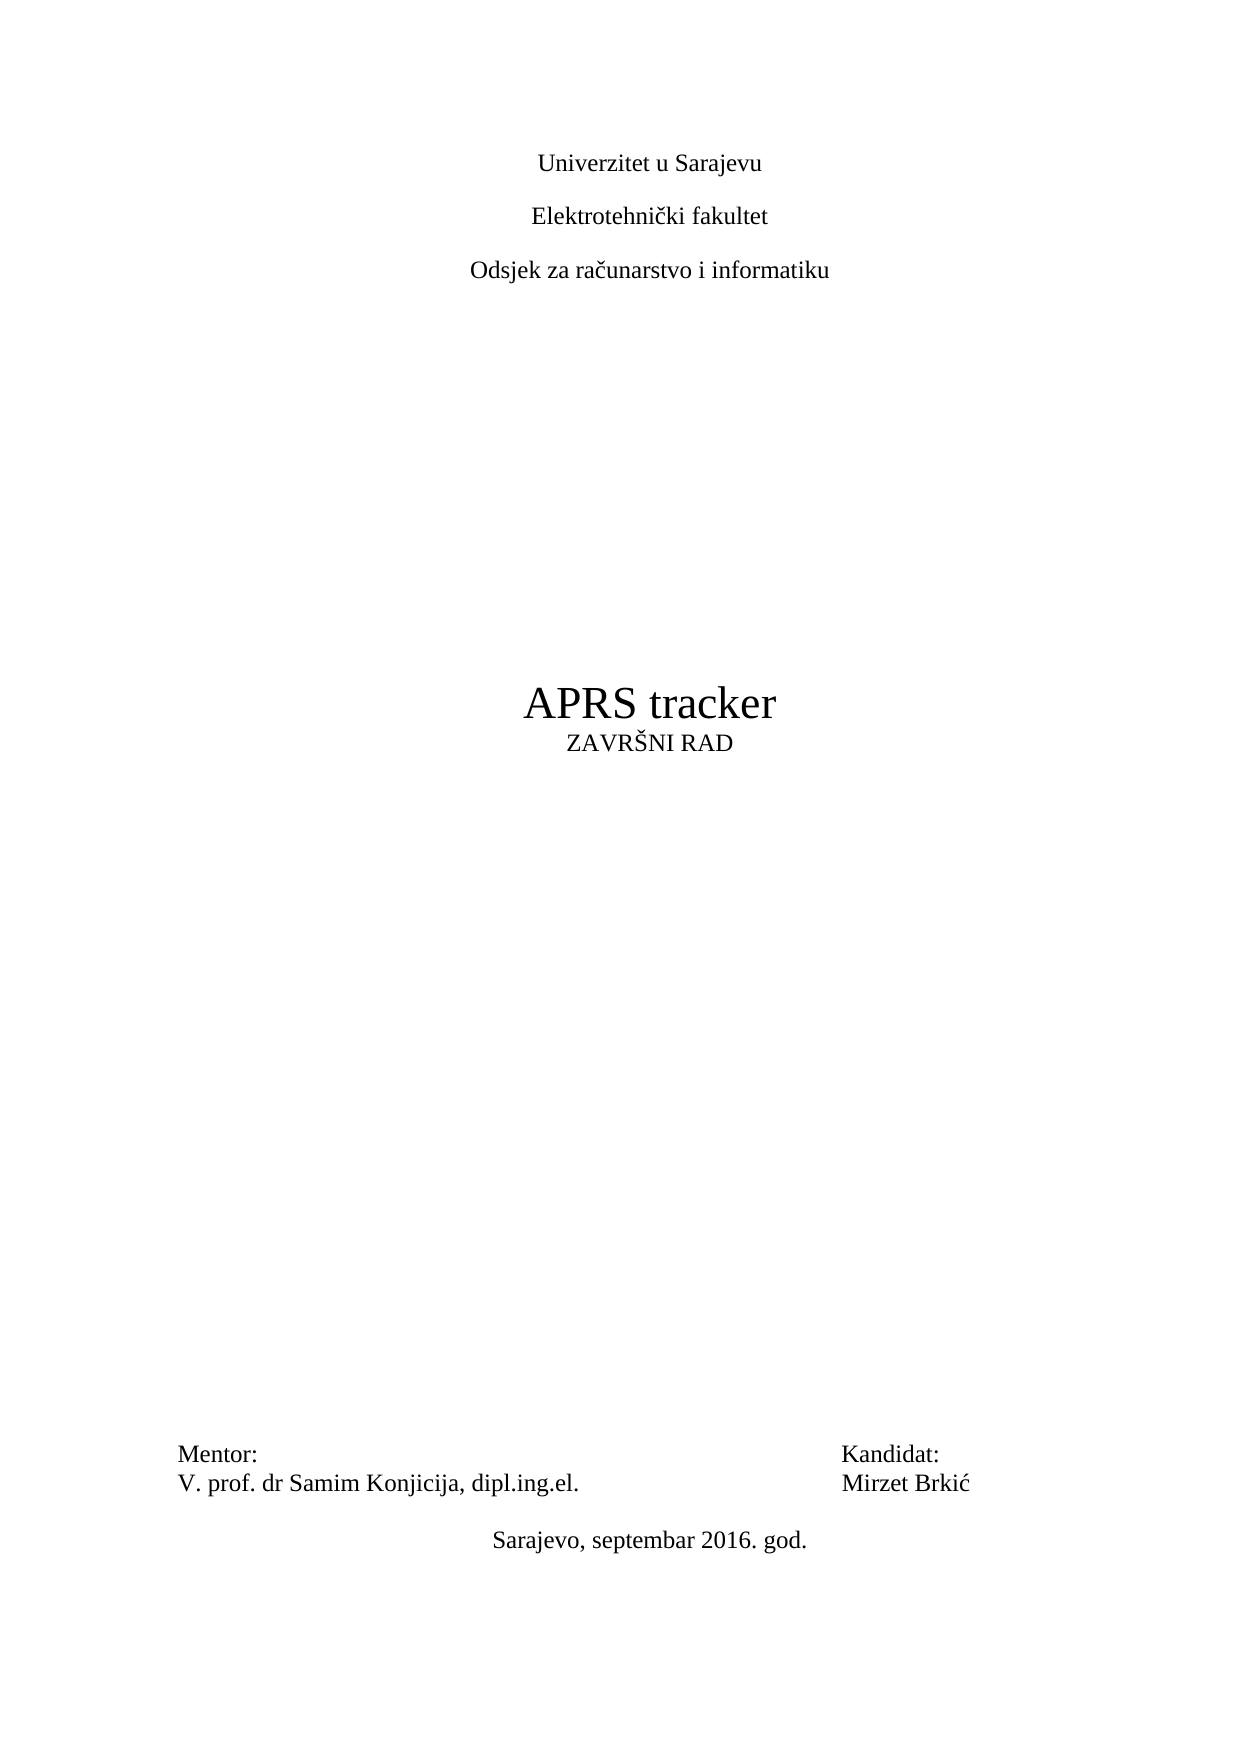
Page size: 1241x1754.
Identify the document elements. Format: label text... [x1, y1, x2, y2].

text Univerzitet u Sarajevu [177, 148, 1122, 176]
text APRS tracker [177, 675, 1122, 728]
text ZAVRŠNI RAD [177, 728, 1122, 757]
text Odsjek za računarstvo i informatiku [177, 255, 1122, 284]
text Sarajevo, septembar 2016. god. [177, 1525, 1122, 1554]
text Mentor: Kandidat: [177, 1439, 1122, 1468]
text Elektrotehnički fakultet [177, 201, 1122, 230]
text V. prof. dr Samim Konjicija, dipl.ing.el. Mirzet Brkić [177, 1468, 1122, 1497]
